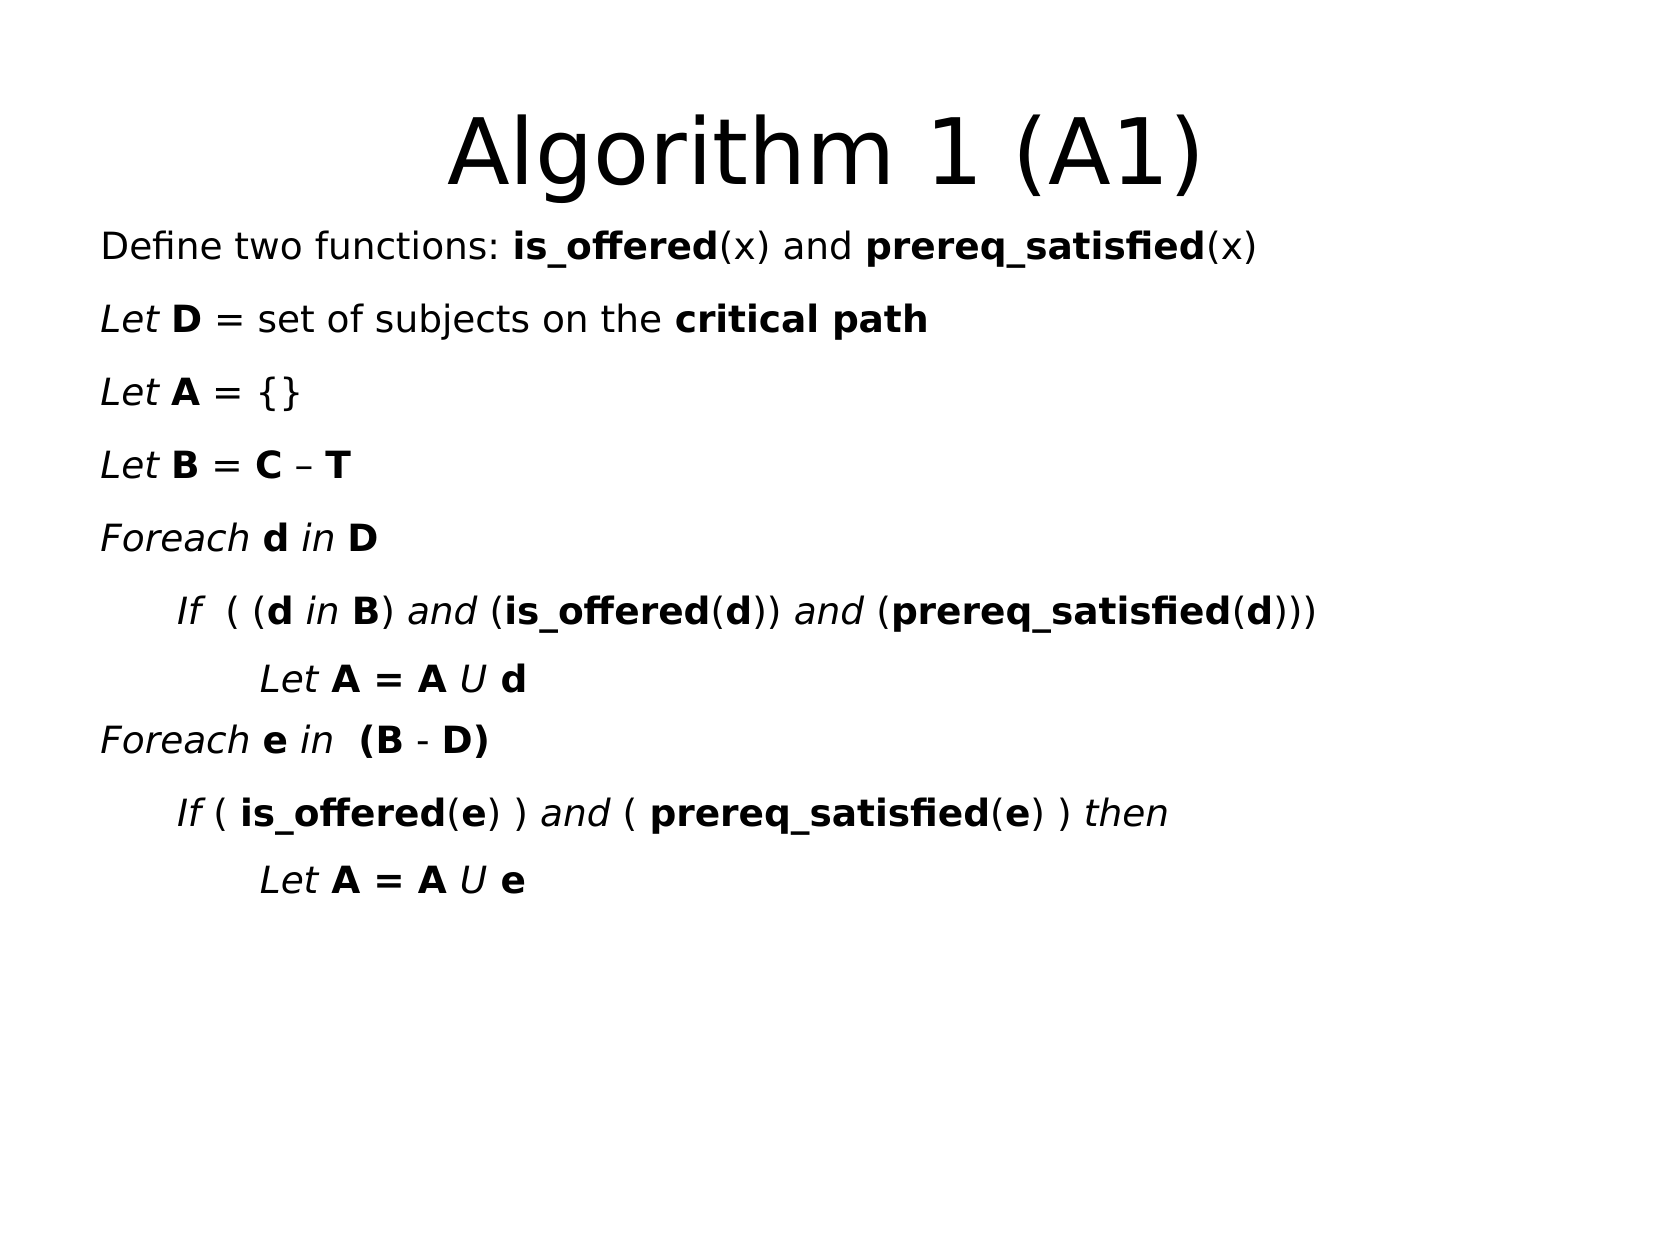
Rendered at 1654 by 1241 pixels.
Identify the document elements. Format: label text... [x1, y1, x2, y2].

title Algorithm 1 (A1) [82, 49, 1571, 225]
list Define two functions: is_offered(x) and prereq_satisfied(x) Let D = set of subjects on the critical path Let A = {} Let B = C – T Foreach d in D If ( (d in B) and (is_offered(d)) and (prereq_satisfied(d))) Let A = A U d Foreach e in (B - D) If ( is_offered(e) ) and ( prereq_satisfied(e) ) then Let A = A U e [82, 225, 1571, 1163]
